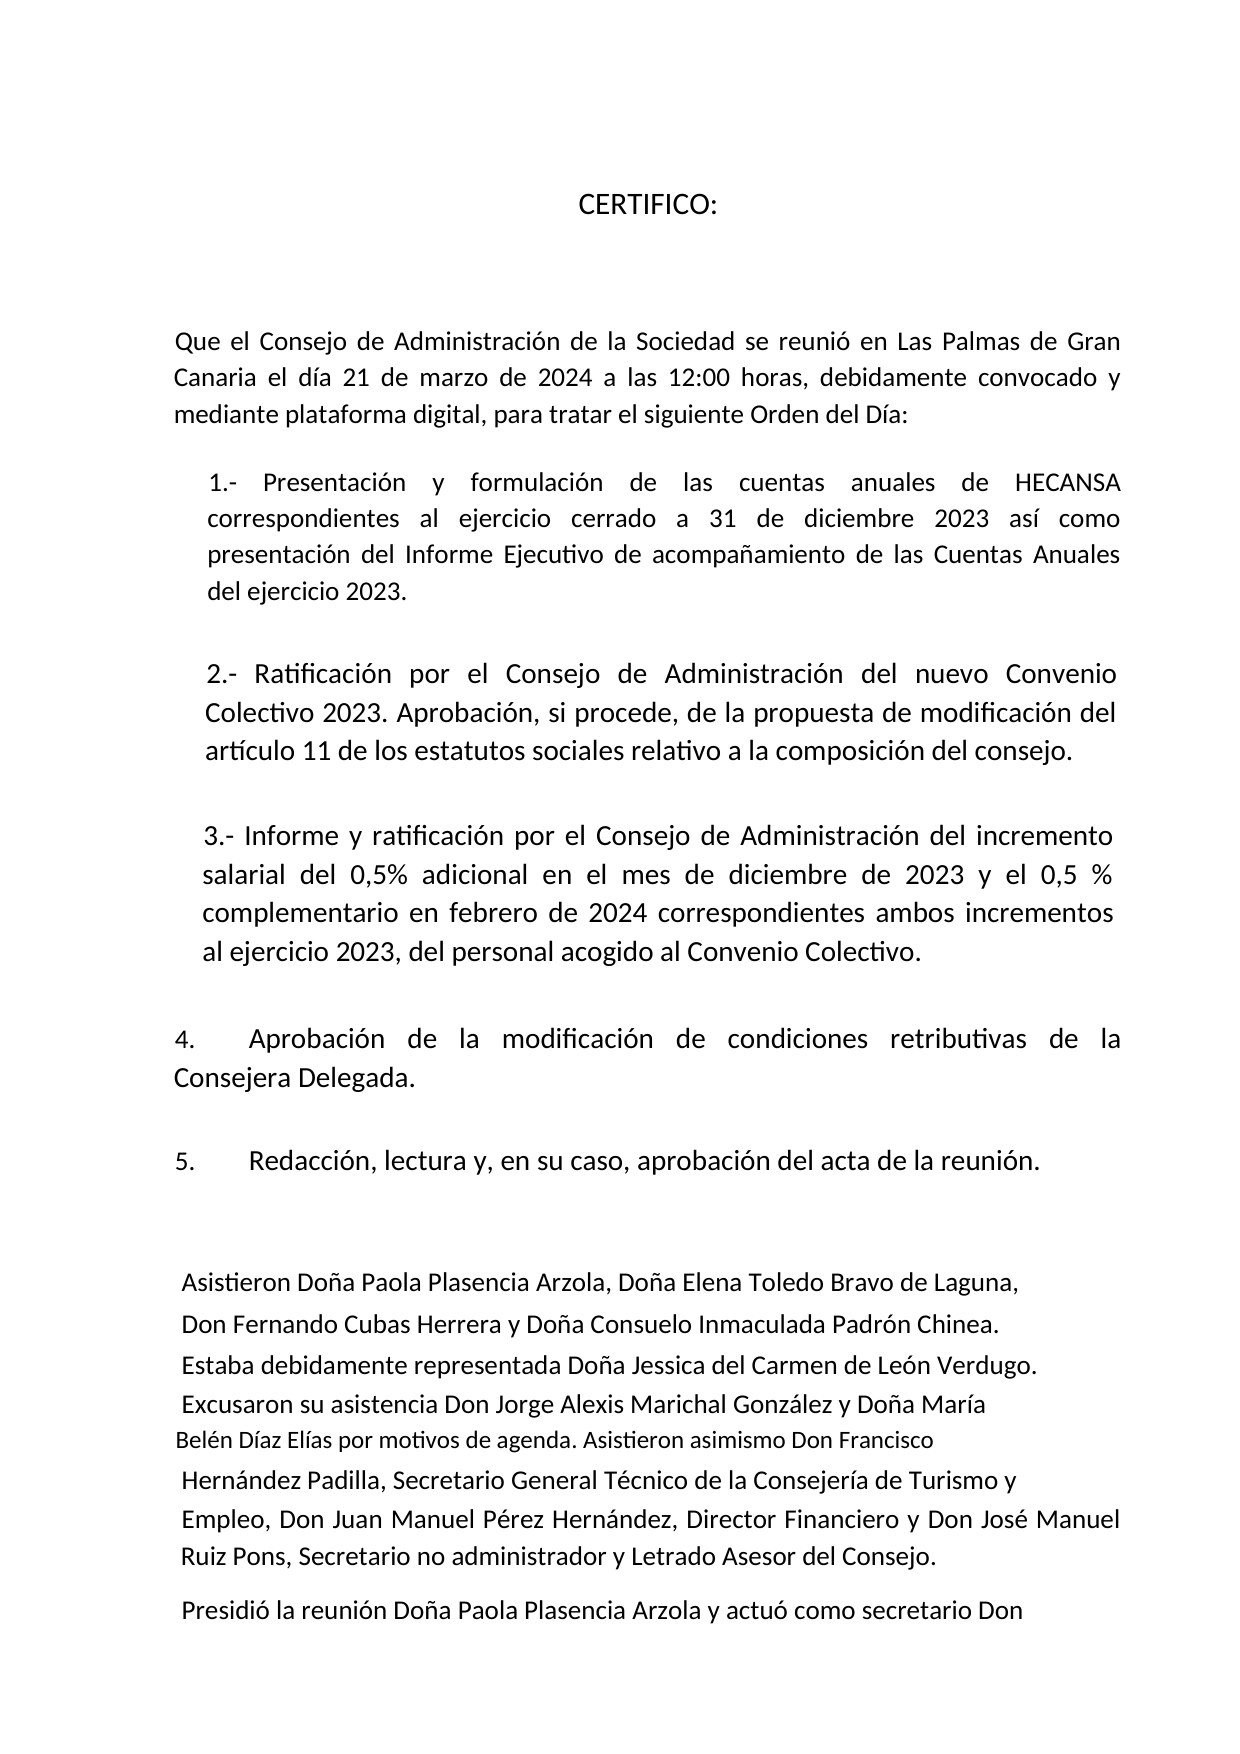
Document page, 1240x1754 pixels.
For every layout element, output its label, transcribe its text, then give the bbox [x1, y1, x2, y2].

list Aprobación de la modificación de condiciones retributivas de la Consejera Delegada. [173, 1021, 1122, 1095]
text Empleo, Don Juan Manuel Pérez Hernández, Director Financiero y Don José Manuel Ruiz Pons, Secretario no administrador y Letrado Asesor del Consejo. [181, 1503, 1122, 1572]
text 2.- Ratificación por el Consejo de Administración del nuevo Convenio Colectivo 2023. Aprobación, si procede, de la propuesta de modificación del artículo 11 de los estatutos sociales relativo a la composición del consejo. [205, 655, 1118, 768]
text Don Fernando Cubas Herrera y Doña Consuelo Inmaculada Padrón Chinea. [181, 1308, 1122, 1341]
text Presidió la reunión Doña Paola Plasencia Arzola y actuó como secretario Don [181, 1593, 1122, 1626]
text 3.- Informe y ratificación por el Consejo de Administración del incremento salarial del 0,5% adicional en el mes de diciembre de 2023 y el 0,5 % complementario en febrero de 2024 correspondientes ambos incrementos al ejercicio 2023, del personal acogido al Convenio Colectivo. [202, 817, 1115, 968]
text Belén Díaz Elías por motivos de agenda. Asistieron asimismo Don Francisco [175, 1427, 1122, 1454]
text Estaba debidamente representada Doña Jessica del Carmen de León Verdugo. [181, 1348, 1122, 1381]
text Excusaron su asistencia Don Jorge Alexis Marichal González y Doña María [181, 1388, 1122, 1421]
text 1.- Presentación y formulación de las cuentas anuales de HECANSA correspondientes al ejercicio cerrado a 31 de diciembre 2023 así como presentación del Informe Ejecutivo de acompañamiento de las Cuentas Anuales del ejercicio 2023. [207, 465, 1122, 607]
text Asistieron Doña Paola Plasencia Arzola, Doña Elena Toledo Bravo de Laguna, [181, 1265, 1122, 1298]
text Que el Consejo de Administración de la Sociedad se reunió en Las Palmas de Gran Canaria el día 21 de marzo de 2024 a las 12:00 horas, debidamente convocado y mediante plataforma digital, para tratar el siguiente Orden del Día: [173, 324, 1122, 430]
list Redacción, lectura y, en su caso, aprobación del acta de la reunión. [173, 1142, 1122, 1177]
text CERTIFICO: [174, 187, 1122, 221]
text Hernández Padilla, Secretario General Técnico de la Consejería de Turismo y [181, 1463, 1122, 1496]
